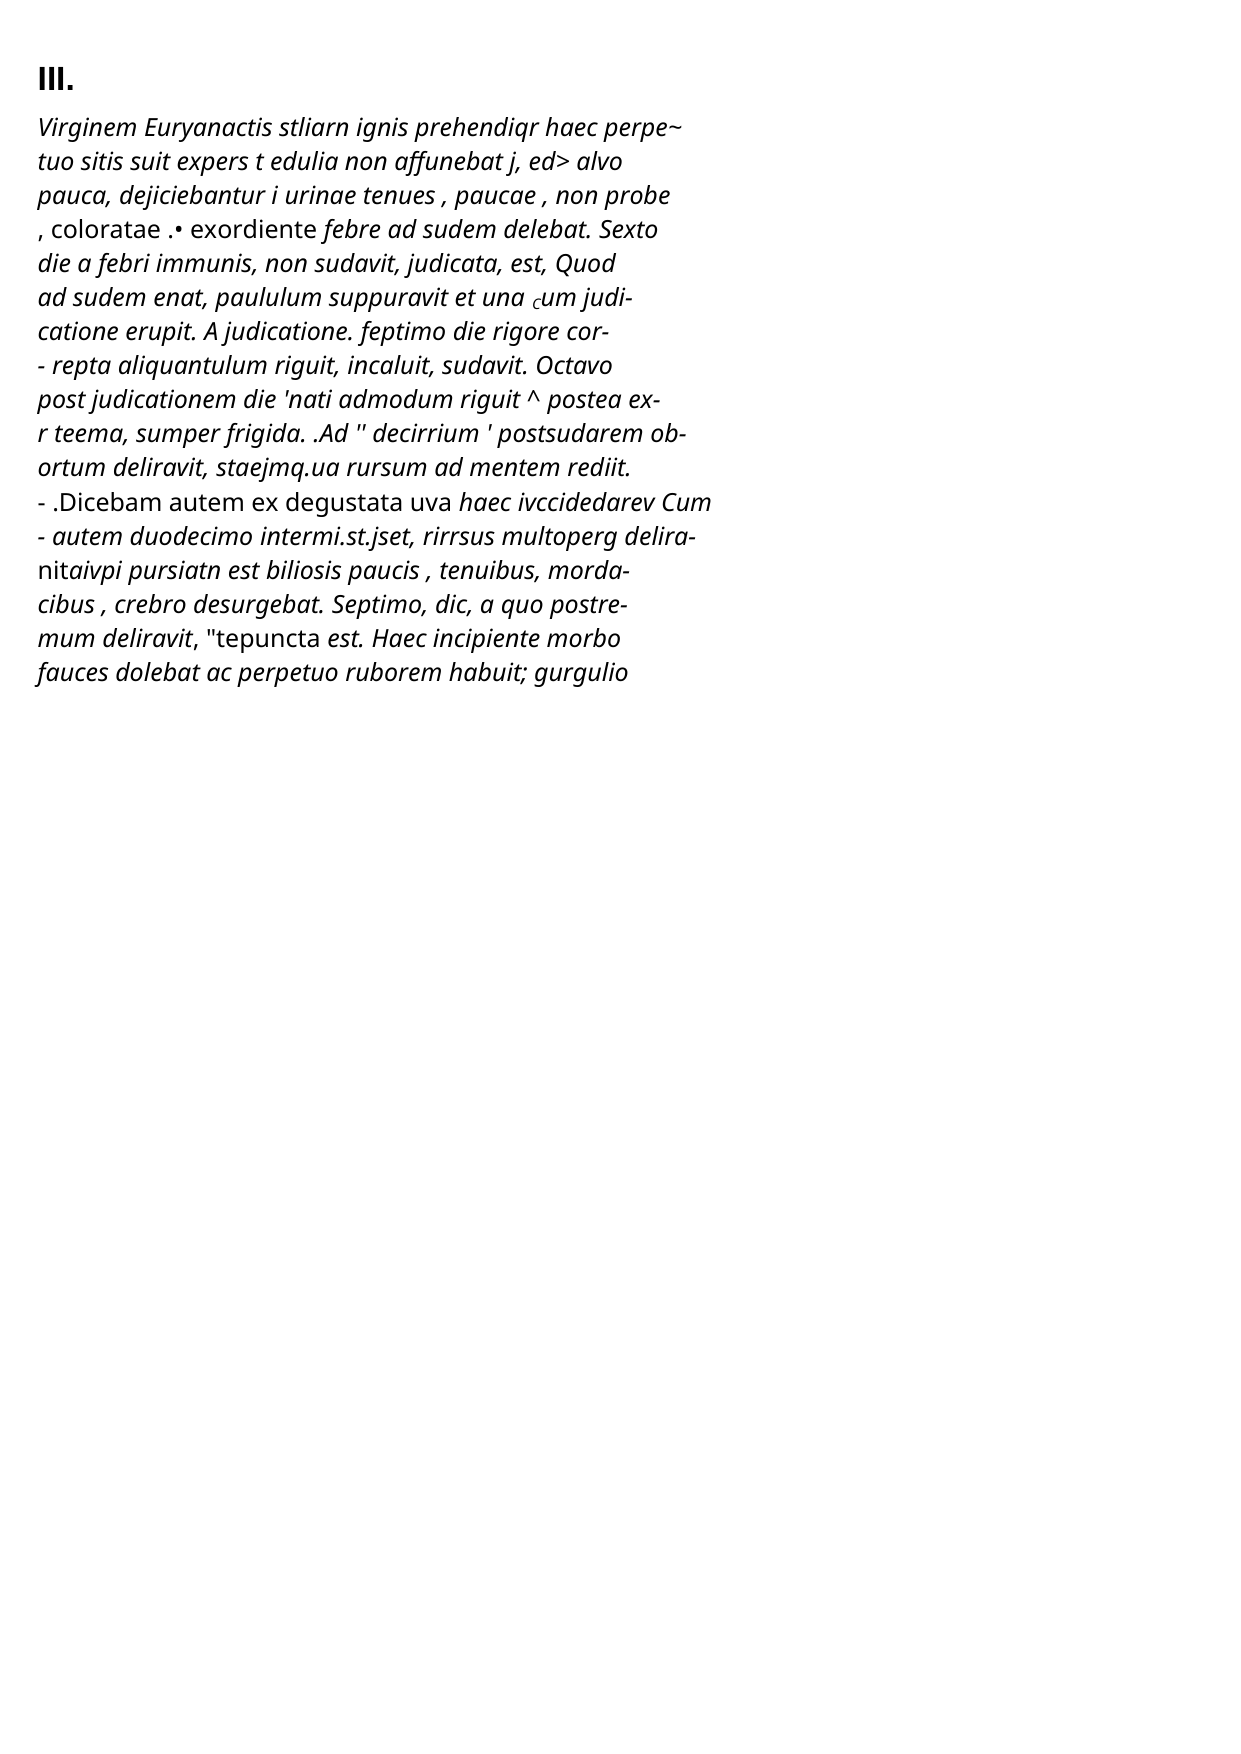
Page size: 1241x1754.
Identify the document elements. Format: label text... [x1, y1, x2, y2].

text Virginem Euryanactis stliarn ignis prehendiqr haec perpe~ tuo sitis suit expers t edulia non affunebat j, ed> alvo pauca, dejiciebantur i urinae tenues , paucae , non probe , coloratae .• exordiente febre ad sudem delebat. Sexto die a febri immunis, non sudavit, judicata, est, Quod ad sudem enat, paululum suppuravit et una Cum judi- catione erupit. A judicatione. feptimo die rigore cor- - repta aliquantulum riguit, incaluit, sudavit. Octavo post judicationem die 'nati admodum riguit ^ postea ex- r teema, sumper frigida. .Ad '' decirrium ' postsudarem ob- ortum deliravit, staejmq.ua rursum ad mentem rediit. [37, 109, 1203, 484]
text - .Dicebam autem ex degustata uva haec ivccidedarev Cum - autem duodecimo intermi.st.jset, rirrsus multoperg delira- nitaivpi pursiatn est biliosis paucis , tenuibus, morda- cibus , crebro desurgebat. Septimo, dic, a quo postre- mum deliravit, "tepuncta est. Haec incipiente morbo fauces dolebat ac perpetuo ruborem habuit; gurgulio [37, 484, 1203, 688]
subtitle III. [37, 58, 1203, 97]
